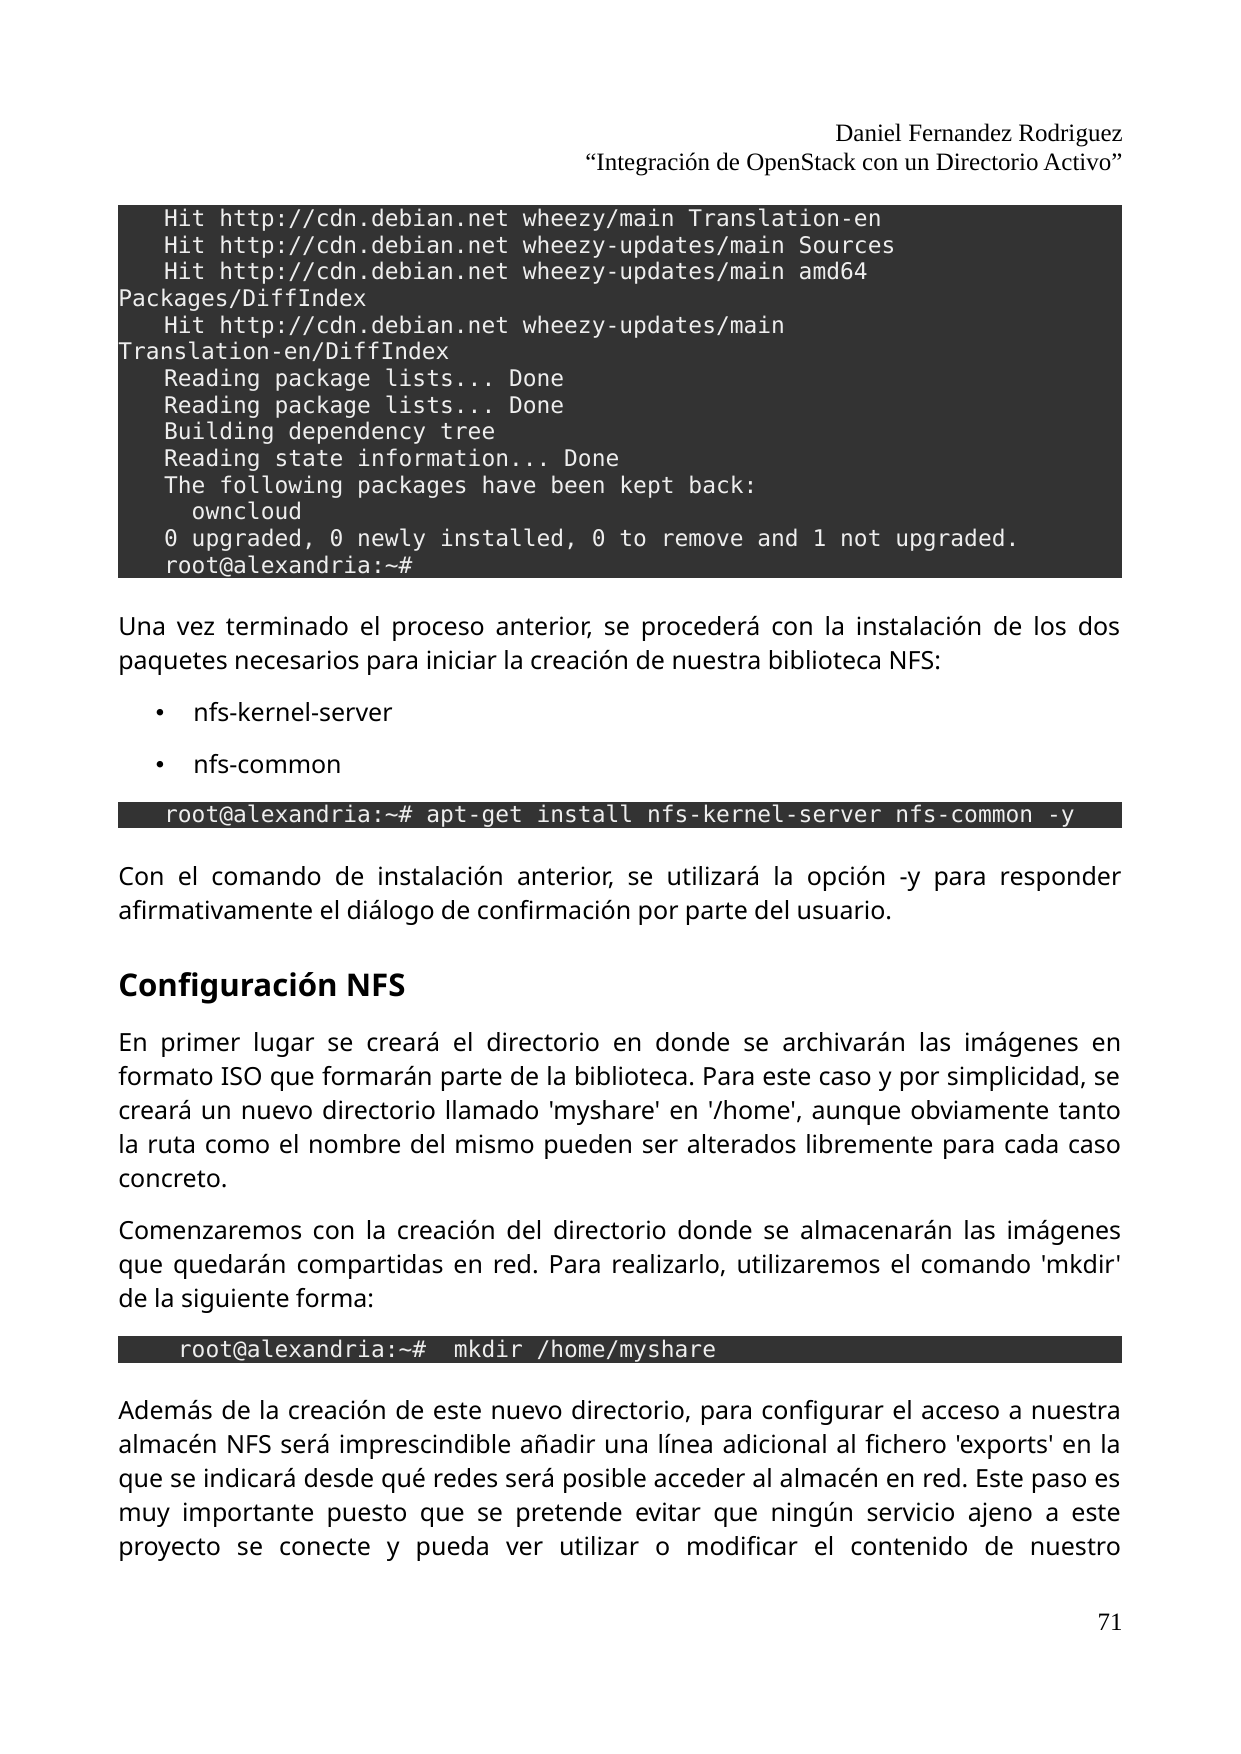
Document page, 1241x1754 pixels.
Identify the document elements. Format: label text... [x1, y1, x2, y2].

text root@alexandria:~# mkdir /home/myshare [118, 1336, 1122, 1363]
text Con el comando de instalación anterior, se utilizará la opción -y para responder afirmativamente el diálogo de confirmación por parte del usuario. [118, 858, 1122, 926]
text The following packages have been kept back: [118, 472, 1122, 498]
text Reading state information... Done [118, 445, 1122, 472]
text owncloud [118, 498, 1122, 525]
text Hit http://cdn.debian.net wheezy-updates/main Translation-en/DiffIndex [118, 312, 1122, 365]
text root@alexandria:~# [118, 552, 1122, 578]
text Hit http://cdn.debian.net wheezy/main Translation-en [118, 205, 1122, 232]
text Comenzaremos con la creación del directorio donde se almacenarán las imágenes que quedarán compartidas en red. Para realizarlo, utilizaremos el comando 'mkdir' de la siguiente forma: [118, 1213, 1122, 1315]
list nfs-common [156, 747, 1122, 781]
text Reading package lists... Done [118, 365, 1122, 392]
text En primer lugar se creará el directorio en donde se archivarán las imágenes en formato ISO que formarán parte de la biblioteca. Para este caso y por simplicidad, se creará un nuevo directorio llamado 'myshare' en '/home', aunque obviamente tanto la ruta como el nombre del mismo pueden ser alterados libremente para cada caso concreto. [118, 1024, 1122, 1195]
text Reading package lists... Done [118, 392, 1122, 418]
subtitle Configuración NFS [118, 963, 1122, 1006]
text Además de la creación de este nuevo directorio, para configurar el acceso a nuestra almacén NFS será imprescindible añadir una línea adicional al fichero 'exports' en la que se indicará desde qué redes será posible acceder al almacén en red. Este paso es muy importante puesto que se pretende evitar que ningún servicio ajeno a este proyecto se conecte y pueda ver utilizar o modificar el contenido de nuestro [118, 1393, 1122, 1563]
text Una vez terminado el proceso anterior, se procederá con la instalación de los dos paquetes necesarios para iniciar la creación de nuestra biblioteca NFS: [118, 608, 1122, 677]
text Hit http://cdn.debian.net wheezy-updates/main Sources [118, 232, 1122, 258]
text root@alexandria:~# apt-get install nfs-kernel-server nfs-common -y [118, 802, 1122, 828]
text 0 upgraded, 0 newly installed, 0 to remove and 1 not upgraded. [118, 525, 1122, 552]
list nfs-kernel-server [156, 694, 1122, 729]
text Building dependency tree [118, 418, 1122, 445]
text Hit http://cdn.debian.net wheezy-updates/main amd64 Packages/DiffIndex [118, 258, 1122, 312]
